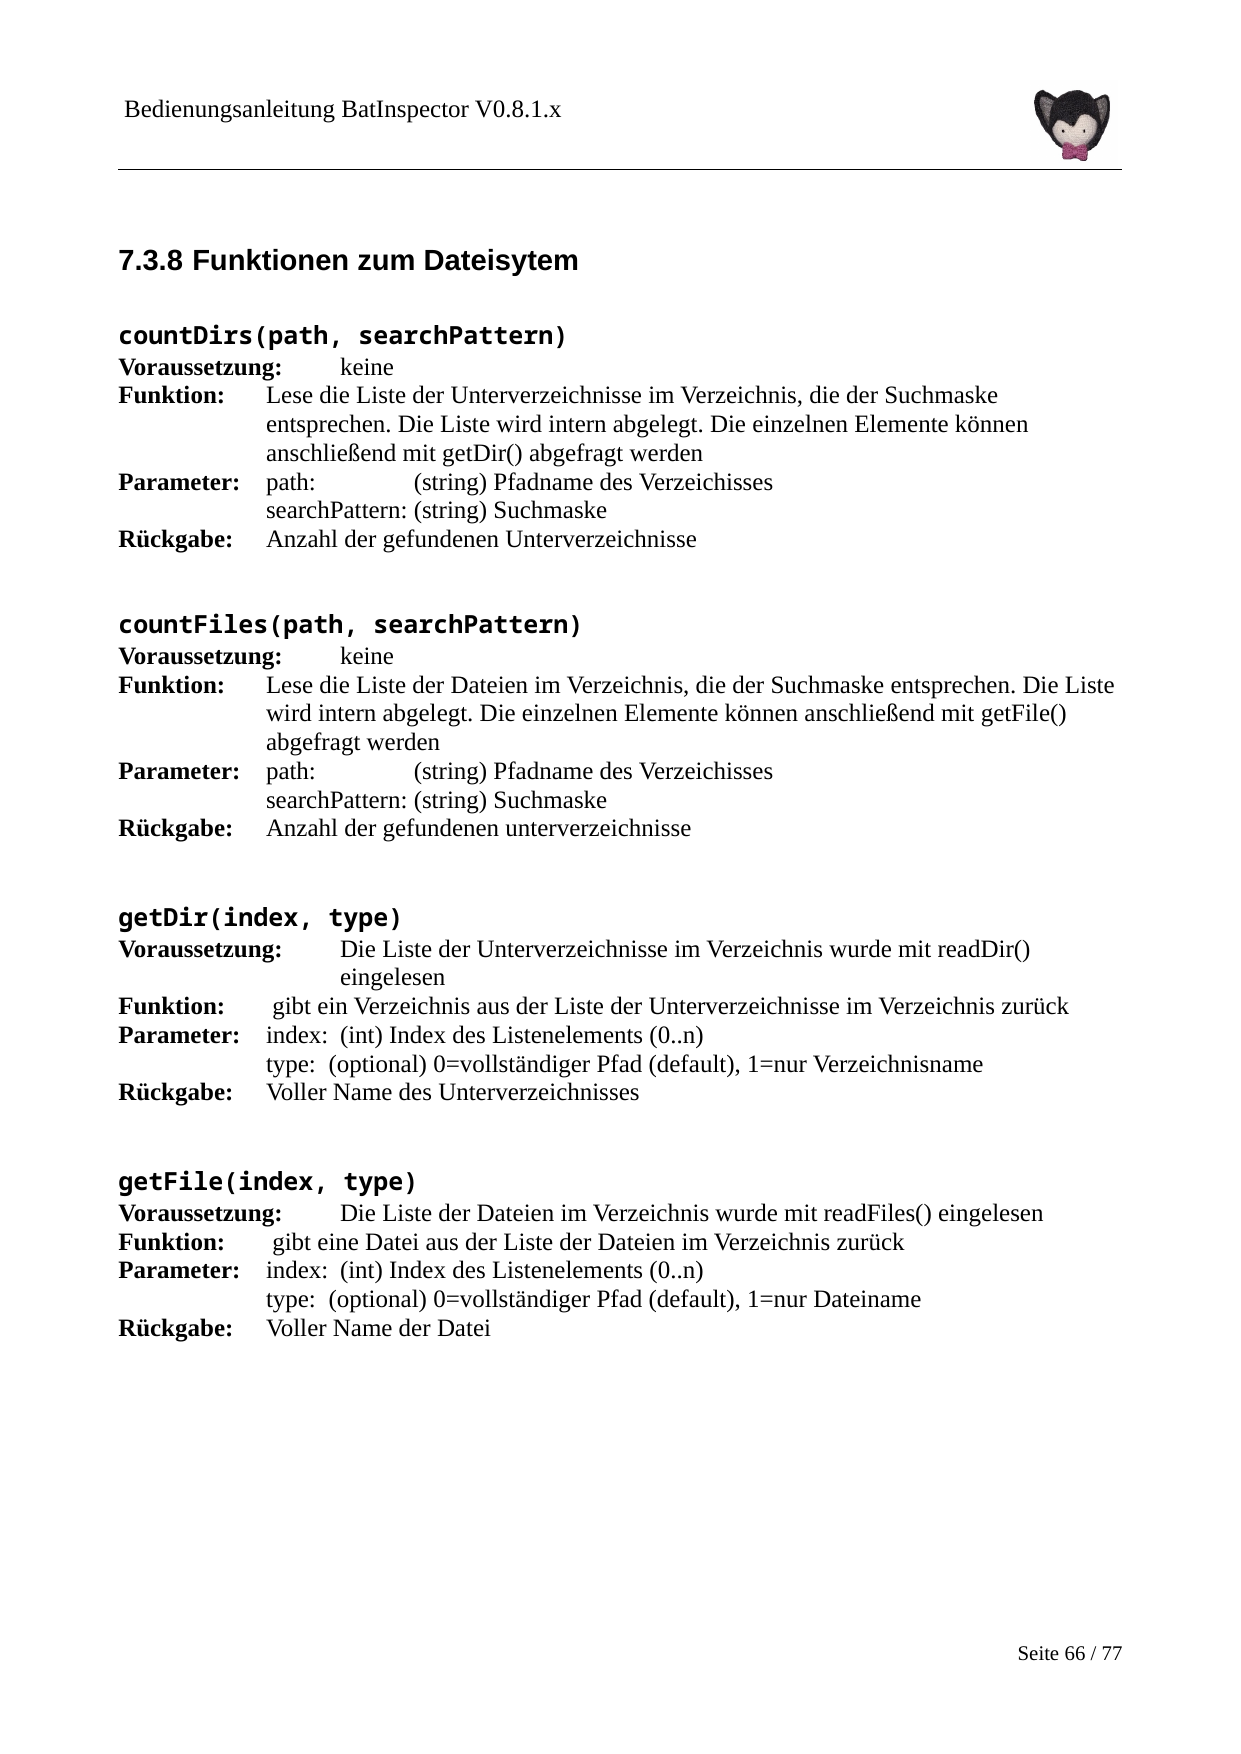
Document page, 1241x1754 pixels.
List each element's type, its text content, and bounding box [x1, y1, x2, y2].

text Rückgabe: Anzahl der gefundenen Unterverzeichnisse [118, 524, 1122, 553]
text Funktion: Lese die Liste der Dateien im Verzeichnis, die der Suchmaske entsprechen. Die Liste wird intern abgelegt. Die einzelnen Elemente können anschließend mit getFile() abgefragt werden [118, 670, 1122, 756]
text Parameter: index: (int) Index des Listenelements (0..n) [118, 1255, 1122, 1284]
text type: (optional) 0=vollständiger Pfad (default), 1=nur Dateiname [118, 1284, 1122, 1313]
text Parameter: path: (string) Pfadname des Verzeichisses searchPattern: (string) Suchmaske [118, 756, 1122, 813]
text Funktion: gibt eine Datei aus der Liste der Dateien im Verzeichnis zurück [118, 1227, 1122, 1255]
text Funktion: gibt ein Verzeichnis aus der Liste der Unterverzeichnisse im Verzeichnis zurück [118, 991, 1122, 1020]
picture [1030, 80, 1119, 169]
text getFile(index, type) [118, 1164, 1122, 1198]
text countDirs(path, searchPattern) [118, 318, 1122, 352]
text countFiles(path, searchPattern) [118, 607, 1122, 641]
text Parameter: index: (int) Index des Listenelements (0..n) [118, 1020, 1122, 1049]
text Rückgabe: Voller Name der Datei [118, 1313, 1122, 1342]
text type: (optional) 0=vollständiger Pfad (default), 1=nur Verzeichnisname [118, 1049, 1122, 1077]
text getDir(index, type) [118, 900, 1122, 934]
text Voraussetzung: Die Liste der Dateien im Verzeichnis wurde mit readFiles() eingelesen [118, 1198, 1122, 1227]
text Rückgabe: Anzahl der gefundenen unterverzeichnisse [118, 813, 1122, 842]
text Voraussetzung: Die Liste der Unterverzeichnisse im Verzeichnis wurde mit readDir() eingelesen [118, 934, 1122, 991]
text Parameter: path: (string) Pfadname des Verzeichisses searchPattern: (string) Suchmaske [118, 467, 1122, 524]
text Rückgabe: Voller Name des Unterverzeichnisses [118, 1077, 1122, 1106]
text Funktion: Lese die Liste der Unterverzeichnisse im Verzeichnis, die der Suchmaske entsprechen. Die Liste wird intern abgelegt. Die einzelnen Elemente können anschließend mit getDir() abgefragt werden [118, 380, 1122, 467]
subtitle Funktionen zum Dateisytem [118, 243, 1122, 276]
text Voraussetzung: keine [118, 352, 1122, 380]
text Voraussetzung: keine [118, 641, 1122, 670]
